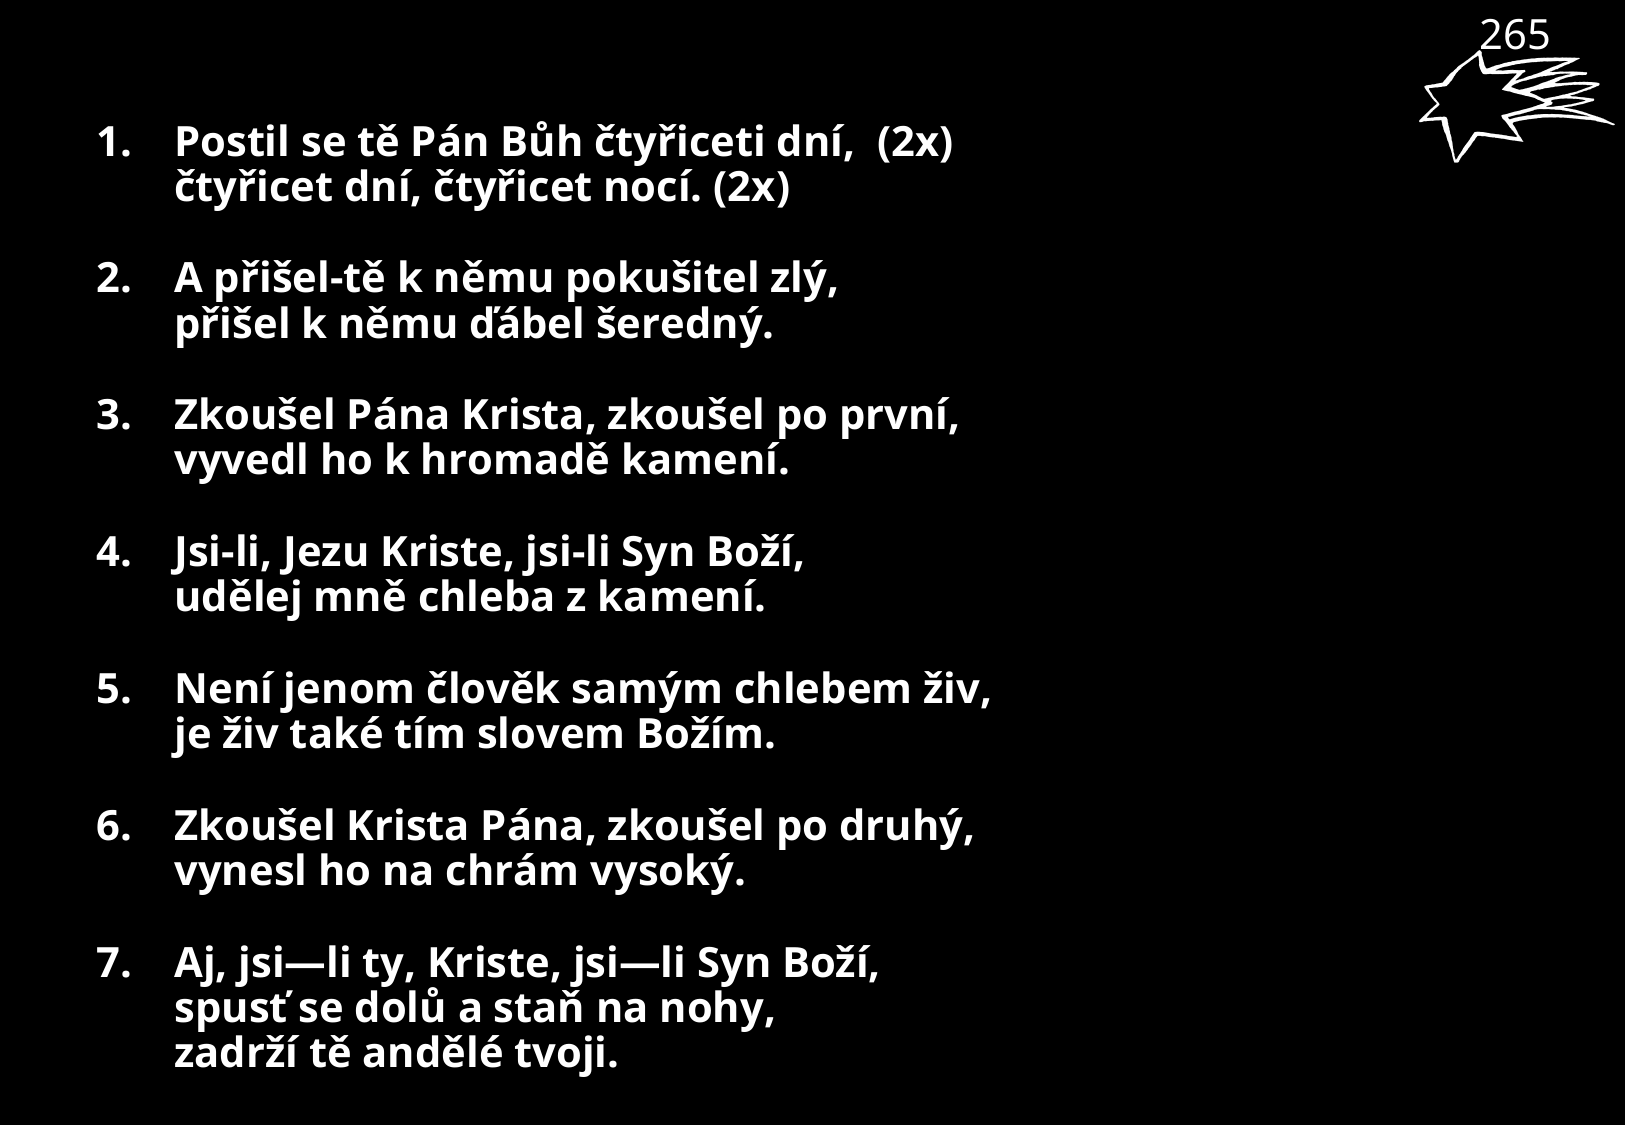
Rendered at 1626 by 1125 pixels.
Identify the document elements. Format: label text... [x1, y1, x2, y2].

list 1. Postil se tě Pán Bůh čtyřiceti dní, (2x) čtyřicet dní, čtyřicet nocí. (2x) 2. A přišel-tě k němu pokušitel zlý, přišel k němu ďábel šeredný. 3. Zkoušel Pána Krista, zkoušel po první, vyvedl ho k hromadě kamení. 4. Jsi-li, Jezu Kriste, jsi-li Syn Boží, udělej mně chleba z kamení. 5. Není jenom člověk samým chlebem živ, je živ také tím slovem Božím. 6. Zkoušel Krista Pána, zkoušel po druhý, vynesl ho na chrám vysoký. 7. Aj, jsi—li ty, Kriste, jsi—li Syn Boží, spusť se dolů a staň na nohy, zadrží tě andělé tvoji. [81, 112, 1544, 1101]
text_box 265 [1405, 0, 1626, 66]
